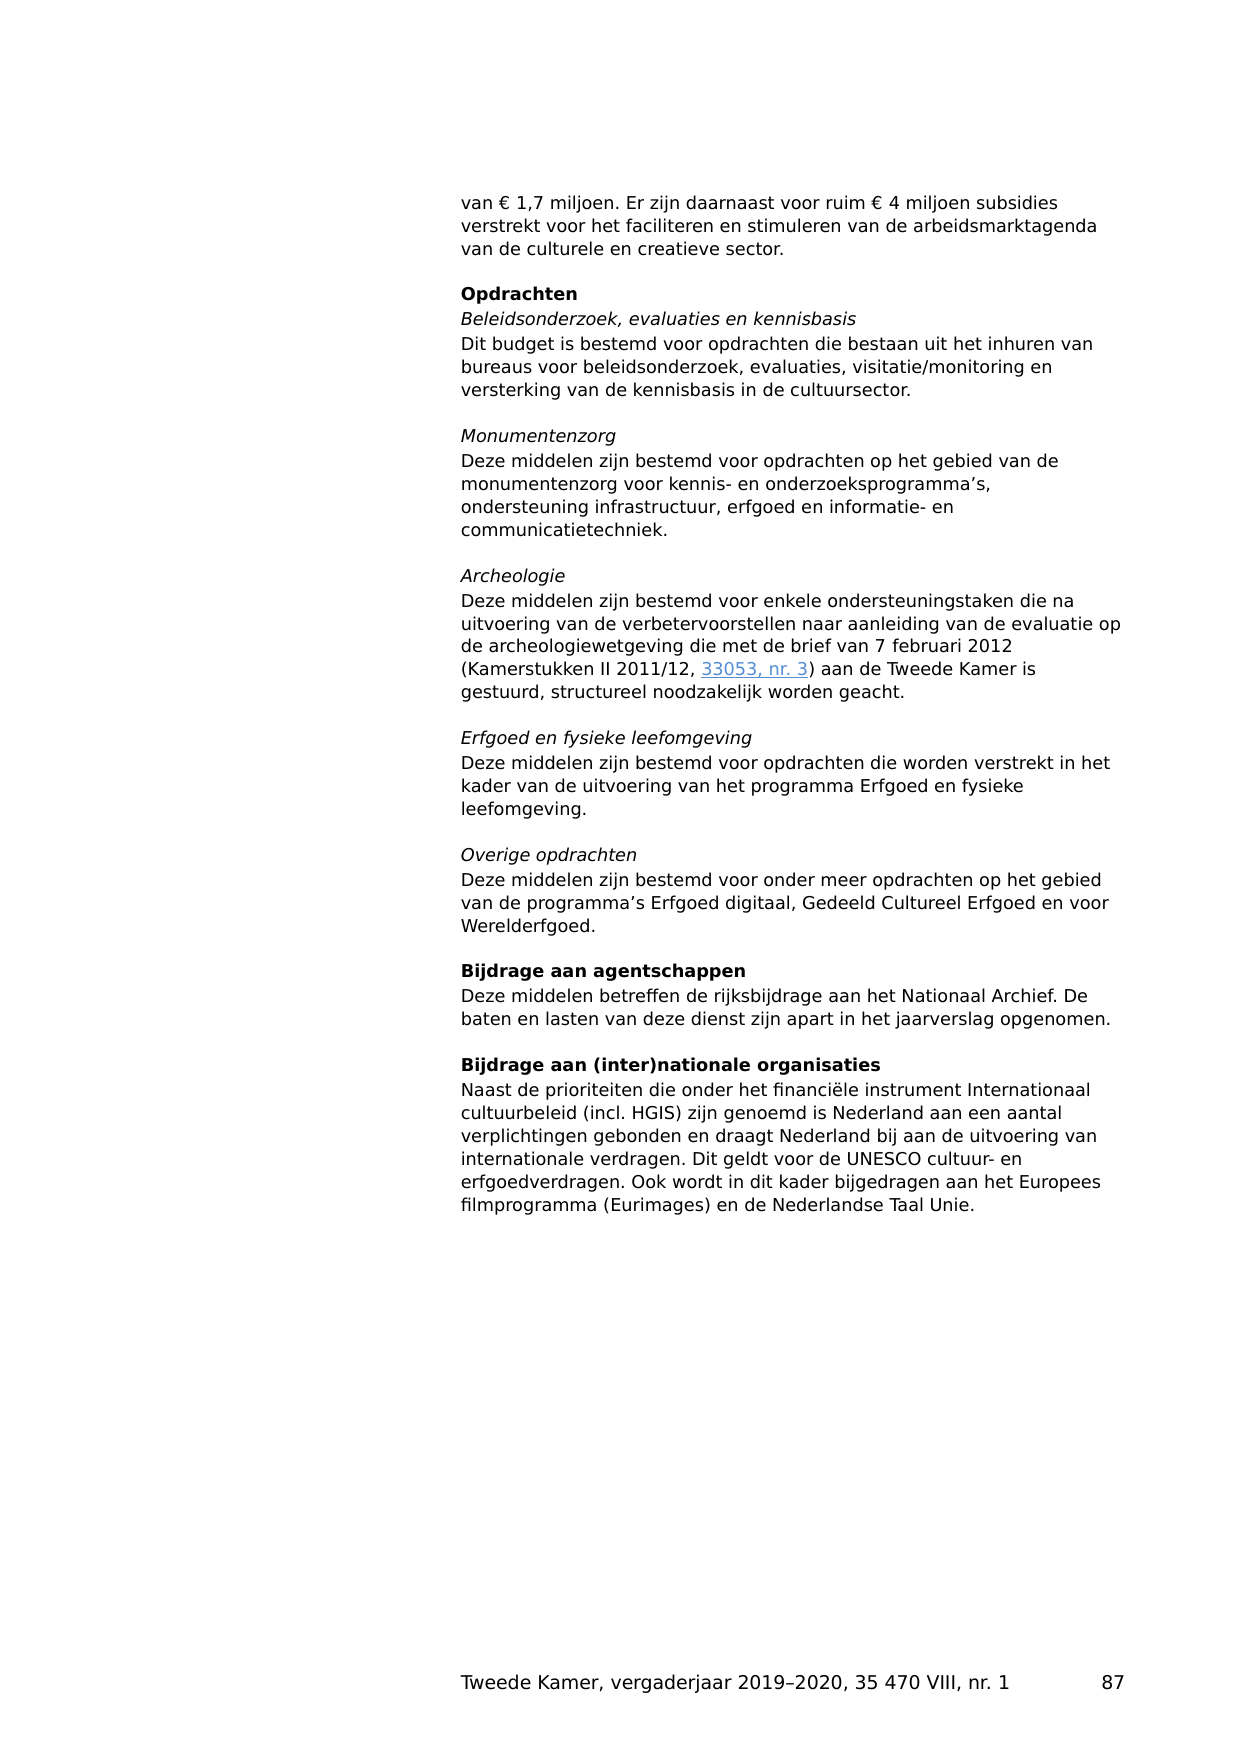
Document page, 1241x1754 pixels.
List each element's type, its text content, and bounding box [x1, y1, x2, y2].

text Overige opdrachten [461, 843, 1125, 866]
text Erfgoed en fysieke leefomgeving [461, 726, 1125, 749]
text van € 1,7 miljoen. Er zijn daarnaast voor ruim € 4 miljoen subsidies verstrekt voor het faciliteren en stimuleren van de arbeidsmarktagenda van de culturele en creatieve sector. [461, 191, 1125, 259]
text Deze middelen zijn bestemd voor opdrachten op het gebied van de monumentenzorg voor kennis- en onderzoeksprogramma’s, ondersteuning infrastructuur, erfgoed en informatie- en communicatietechniek. [461, 449, 1125, 541]
text Deze middelen betreffen de rijksbijdrage aan het Nationaal Archief. De baten en lasten van deze dienst zijn apart in het jaarverslag opgenomen. [461, 984, 1125, 1030]
text Monumentenzorg [461, 424, 1125, 447]
text Dit budget is bestemd voor opdrachten die bestaan uit het inhuren van bureaus voor beleidsonderzoek, evaluaties, visitatie/monitoring en versterking van de kennisbasis in de cultuursector. [461, 332, 1125, 401]
text Naast de prioriteiten die onder het financiële instrument Internationaal cultuurbeleid (incl. HGIS) zijn genoemd is Nederland aan een aantal verplichtingen gebonden en draagt Nederland bij aan de uitvoering van internationale verdragen. Dit geldt voor de UNESCO cultuur- en erfgoedverdragen. Ook wordt in dit kader bijgedragen aan het Europees filmprogramma (Eurimages) en de Nederlandse Taal Unie. [461, 1078, 1125, 1216]
text Archeologie [461, 564, 1125, 587]
text Deze middelen zijn bestemd voor enkele ondersteuningstaken die na uitvoering van de verbetervoorstellen naar aanleiding van de evaluatie op de archeologiewetgeving die met de brief van 7 februari 2012 (Kamerstukken II 2011/12, 33053, nr. 3) aan de Tweede Kamer is gestuurd, structureel noodzakelijk worden geacht. [461, 589, 1125, 703]
text Deze middelen zijn bestemd voor opdrachten die worden verstrekt in het kader van de uitvoering van het programma Erfgoed en fysieke leefomgeving. [461, 751, 1125, 820]
text Beleidsonderzoek, evaluaties en kennisbasis [461, 307, 1125, 330]
text Bijdrage aan agentschappen [461, 959, 1125, 982]
text Bijdrage aan (inter)nationale organisaties [461, 1053, 1125, 1076]
text Deze middelen zijn bestemd voor onder meer opdrachten op het gebied van de programma’s Erfgoed digitaal, Gedeeld Cultureel Erfgoed en voor Werelderfgoed. [461, 868, 1125, 937]
text Opdrachten [461, 282, 1125, 305]
